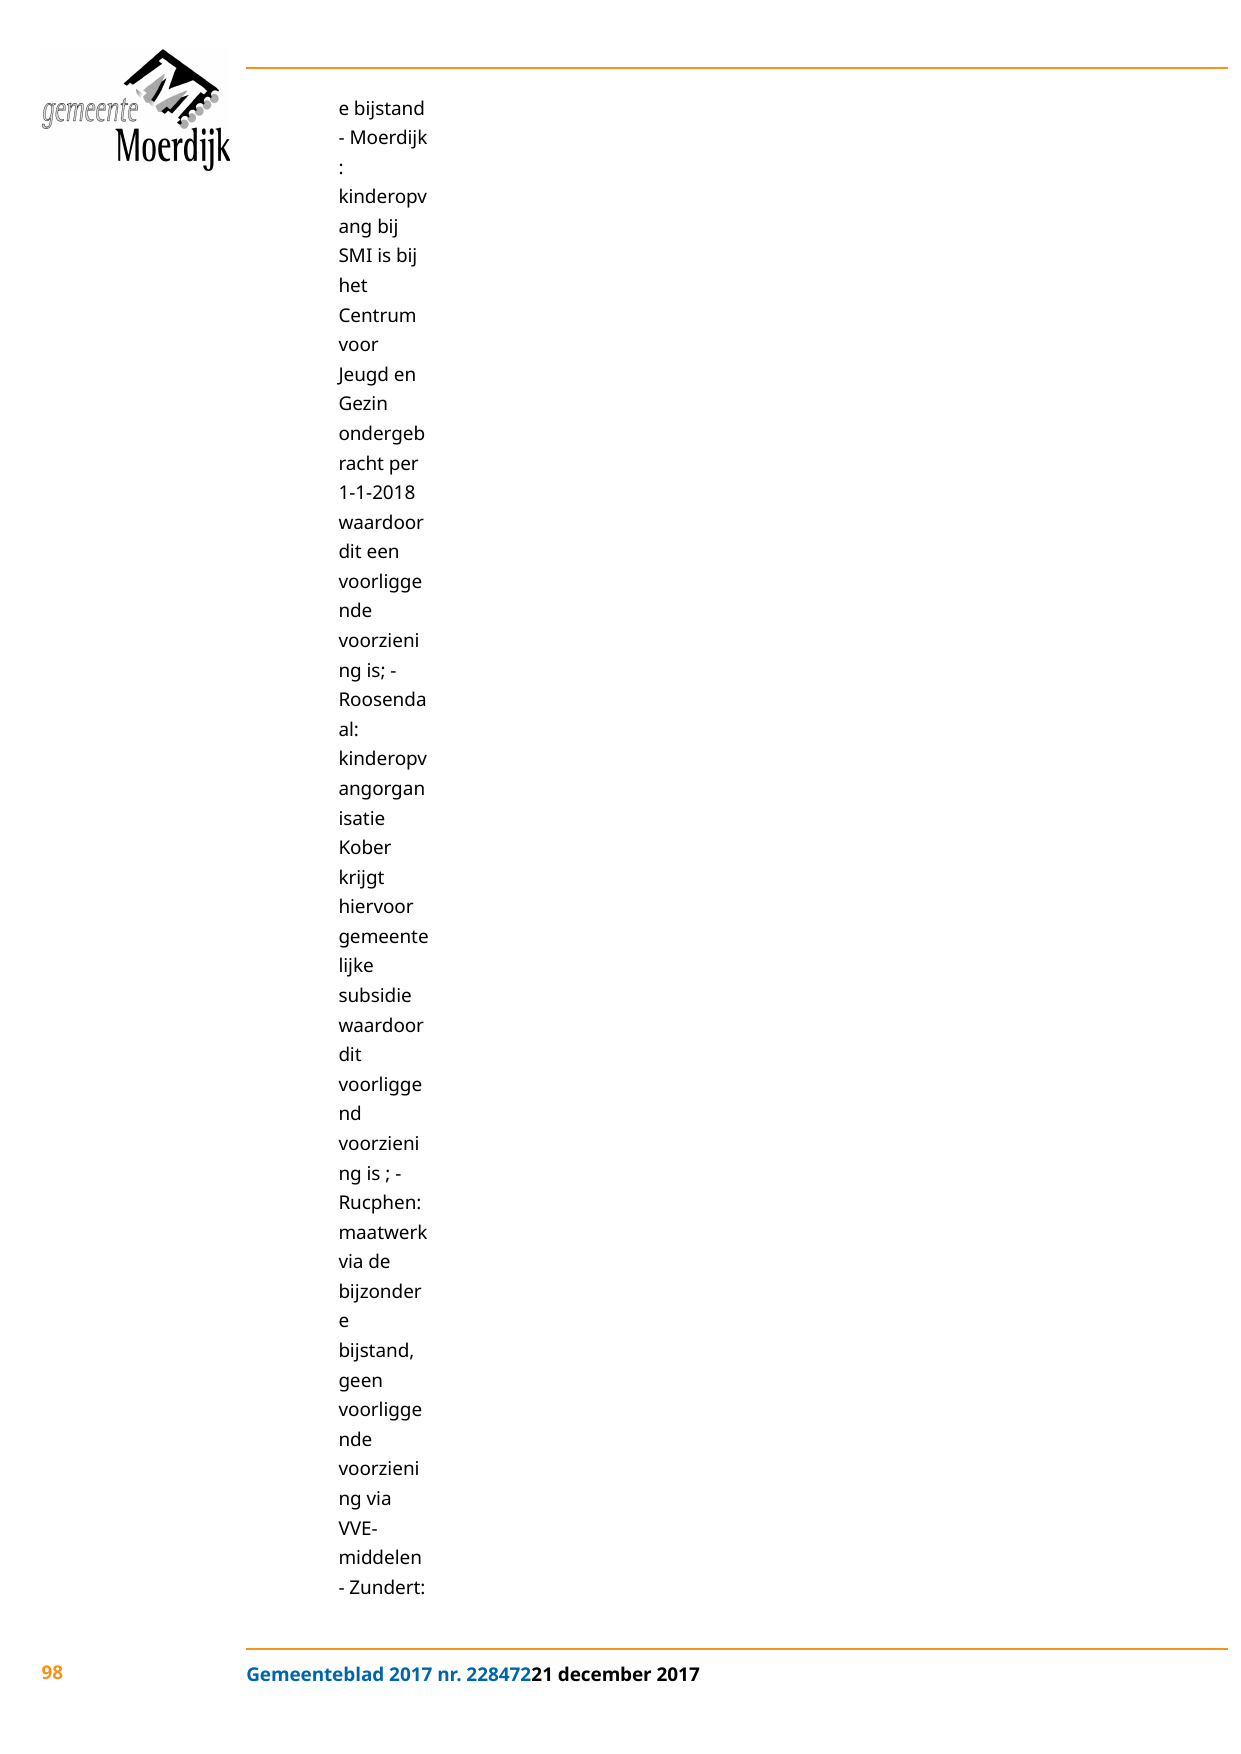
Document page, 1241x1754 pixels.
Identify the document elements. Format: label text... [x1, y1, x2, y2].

table_cell [248, 95, 338, 1600]
table_cell e bijstand - Moerdijk: kinderopvang bij SMI is bij het Centrum voor Jeugd en Gezin ondergebracht per 1-1-2018 waardoor dit een voorliggende voorziening is; - Roosendaal: kinderopvangorganisatie Kober krijgt hiervoor gemeentelijke subsidie waardoor dit voorliggend voorziening is ; - Rucphen: maatwerk via de bijzondere bijstand, geen voorliggende voorziening via VVE-middelen - Zundert: [338, 95, 429, 1600]
picture [41, 47, 231, 172]
